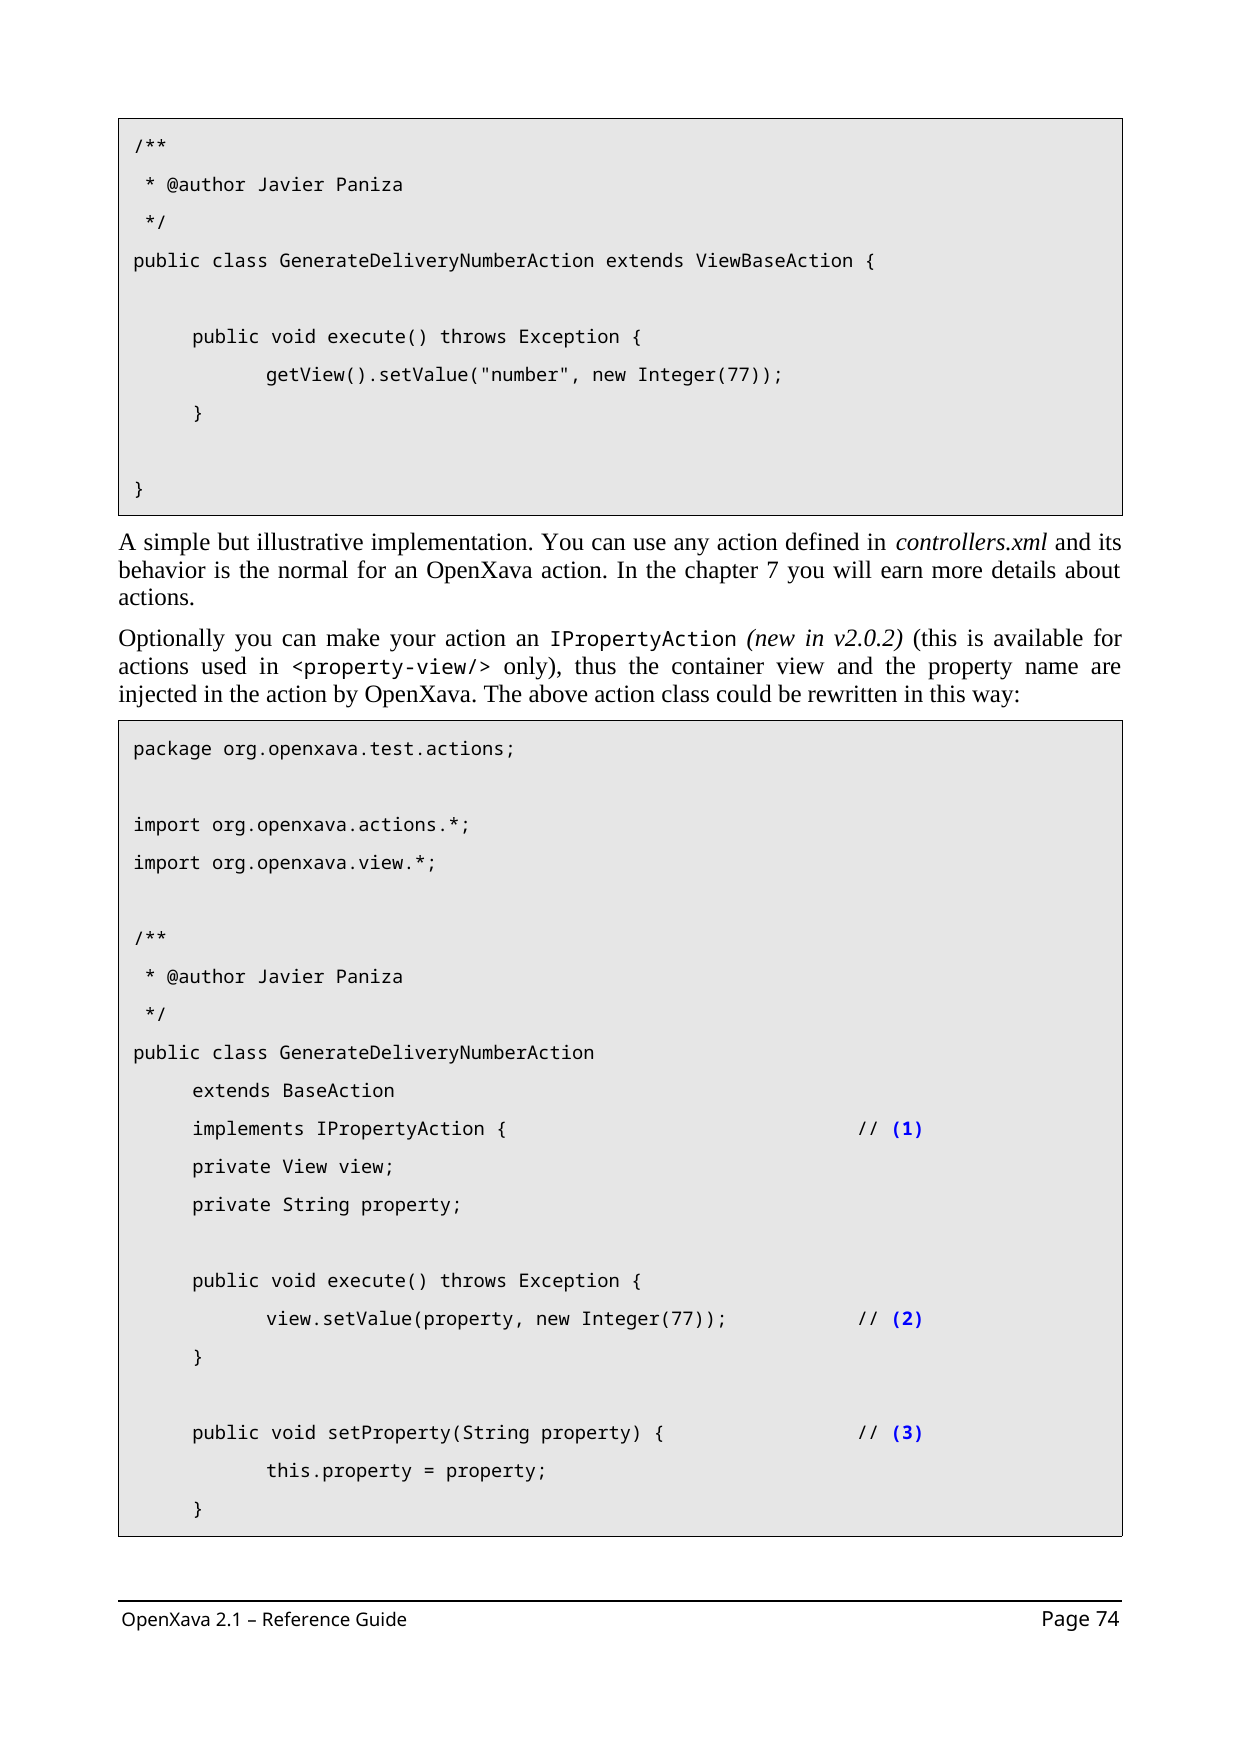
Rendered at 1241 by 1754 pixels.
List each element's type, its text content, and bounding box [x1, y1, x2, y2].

text */ [119, 194, 1122, 232]
text this.property = property; [119, 1443, 1122, 1481]
text /** [119, 911, 1122, 948]
text * @author Javier Paniza [119, 156, 1122, 194]
text import org.openxava.actions.*; [119, 796, 1122, 834]
text } [119, 1329, 1122, 1367]
text public void execute() throws Exception { [119, 1253, 1122, 1291]
text * @author Javier Paniza [119, 948, 1122, 987]
text private String property; [119, 1177, 1122, 1215]
text A simple but illustrative implementation. You can use any action defined in controllers.xml and its behavior is the normal for an OpenXava action. In the chapter 7 you will earn more details about actions. [118, 528, 1122, 611]
text getView().setValue("number", new Integer(77)); [119, 346, 1122, 384]
text extends BaseAction [119, 1063, 1122, 1101]
text public class GenerateDeliveryNumberAction [119, 1024, 1122, 1063]
text } [119, 384, 1122, 422]
text } [119, 460, 1122, 515]
text public void setProperty(String property) { // (3) [119, 1405, 1122, 1443]
text import org.openxava.view.*; [119, 834, 1122, 872]
text */ [119, 987, 1122, 1024]
text public void execute() throws Exception { [119, 308, 1122, 346]
text public class GenerateDeliveryNumberAction extends ViewBaseAction { [119, 232, 1122, 270]
text Optionally you can make your action an IPropertyAction (new in v2.0.2) (this is available for actions used in <property-view/> only), thus the container view and the property name are injected in the action by OpenXava. The above action class could be rewritten in this way: [118, 624, 1122, 708]
text package org.openxava.test.actions; [119, 721, 1122, 758]
text /** [119, 119, 1122, 156]
text implements IPropertyAction { // (1) [119, 1101, 1122, 1139]
text view.setValue(property, new Integer(77)); // (2) [119, 1291, 1122, 1329]
text private View view; [119, 1139, 1122, 1177]
text } [119, 1481, 1122, 1536]
